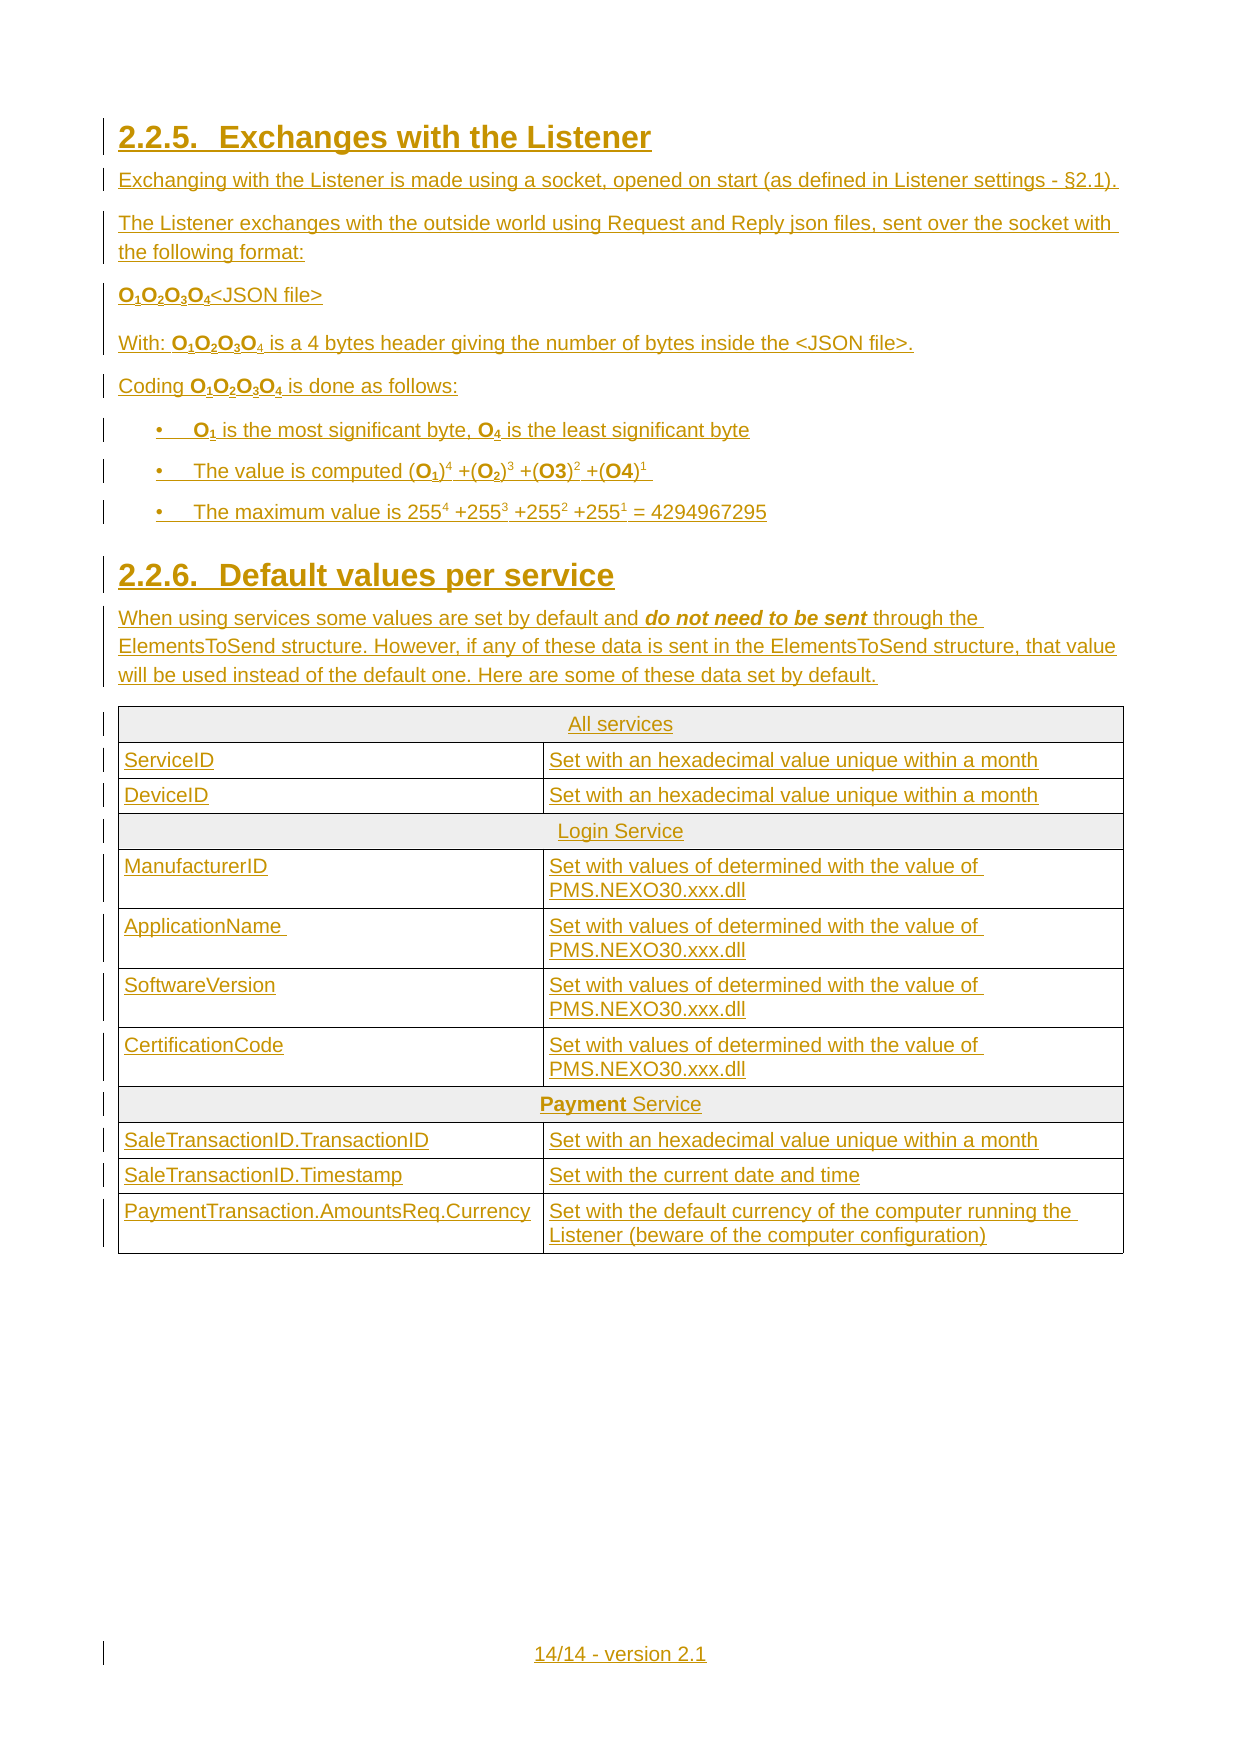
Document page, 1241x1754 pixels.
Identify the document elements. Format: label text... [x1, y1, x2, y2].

subtitle Exchanges with the Listener [118, 118, 1122, 155]
text With: O1O2O3O4 is a 4 bytes header giving the number of bytes inside the <JSON file>. [118, 331, 1122, 355]
list The maximum value is 2554 +2553 +2552 +2551 = 4294967295 [156, 500, 1122, 524]
subtitle Default values per service [118, 556, 1122, 593]
table_cell Set with values of determined with the value of PMS.NEXO30.xxx.dll [544, 850, 1123, 908]
table_cell SoftwareVersion [119, 969, 543, 1027]
table_cell Set with an hexadecimal value unique within a month [544, 743, 1123, 777]
table_cell Payment Service [119, 1087, 1123, 1122]
table_cell Set with values of determined with the value of PMS.NEXO30.xxx.dll [544, 1028, 1123, 1086]
table_cell Set with values of determined with the value of PMS.NEXO30.xxx.dll [544, 909, 1123, 967]
table_cell Set with the current date and time [544, 1159, 1123, 1193]
text Coding O1O2O3O4 is done as follows: [118, 374, 1122, 398]
list The value is computed (O1)4 +(O2)3 +(O3)2 +(O4)1 [156, 459, 1122, 483]
table_cell Set with an hexadecimal value unique within a month [544, 1123, 1123, 1157]
text When using services some values are set by default and do not need to be sent through the ElementsToSend structure. However, if any of these data is sent in the ElementsToSend structure, that value will be used instead of the default one. Here are some of these data set by default. [118, 606, 1122, 687]
table_cell Login Service [119, 814, 1123, 848]
table_cell ServiceID [119, 743, 543, 777]
table_cell ManufacturerID [119, 850, 543, 908]
text O1O2O3O4<JSON file> [118, 283, 1122, 307]
table_cell CertificationCode [119, 1028, 543, 1086]
table_cell Set with values of determined with the value of PMS.NEXO30.xxx.dll [544, 969, 1123, 1027]
table_cell Set with an hexadecimal value unique within a month [544, 779, 1123, 813]
table_cell Set with the default currency of the computer running the Listener (beware of the computer configuration) [544, 1194, 1123, 1252]
text Exchanging with the Listener is made using a socket, opened on start (as defined in Listener settings - §2.1). [118, 167, 1122, 191]
table_cell ApplicationName [119, 909, 543, 967]
table_cell DeviceID [119, 779, 543, 813]
table_cell PaymentTransaction.AmountsReq.Currency [119, 1194, 543, 1252]
list O1 is the most significant byte, O4 is the least significant byte [156, 417, 1122, 442]
table_cell SaleTransactionID.Timestamp [119, 1159, 543, 1193]
table_header All services [119, 707, 1123, 742]
table_cell SaleTransactionID.TransactionID [119, 1123, 543, 1157]
text The Listener exchanges with the outside world using Request and Reply json files, sent over the socket with the following format: [118, 211, 1122, 263]
